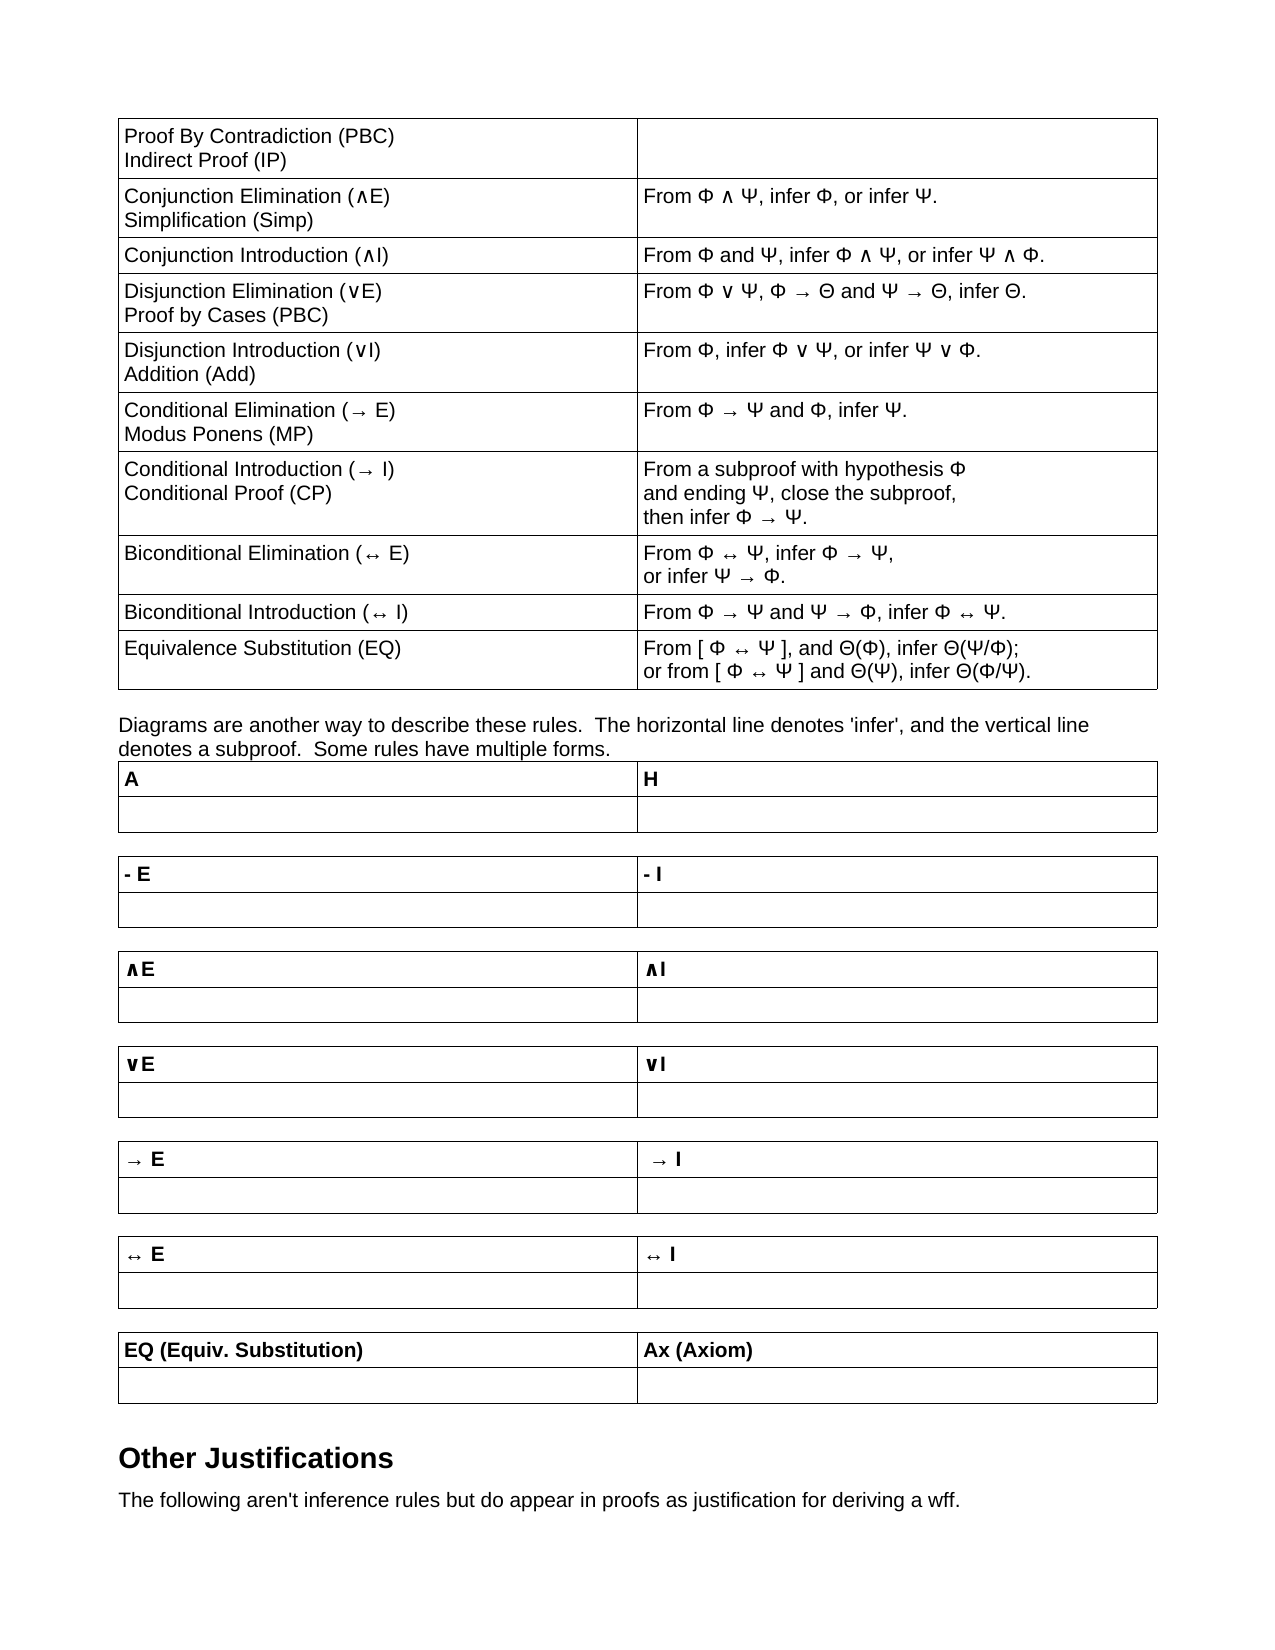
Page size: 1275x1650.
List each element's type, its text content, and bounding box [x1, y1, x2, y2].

table_cell From Φ ∨ Ψ, Φ → Θ and Ψ → Θ, infer Θ. [638, 274, 1157, 332]
subtitle Other Justifications [118, 1441, 1157, 1475]
table_cell Biconditional Elimination (↔ E) [119, 536, 637, 594]
table_header EQ (Equiv. Substitution) [119, 1333, 637, 1367]
table_cell Disjunction Introduction (∨I) Addition (Add) [119, 333, 637, 392]
table_cell [638, 797, 1157, 832]
table_header ↔ I [638, 1237, 1157, 1272]
table_cell [119, 1178, 637, 1212]
table_cell From a subproof with hypothesis Φ and ending Ψ, close the subproof, then infer Φ → Ψ. [638, 452, 1157, 534]
table_cell [119, 988, 637, 1022]
table_cell Proof By Contradiction (PBC) Indirect Proof (IP) [119, 119, 637, 178]
table_header ∨E [119, 1047, 637, 1082]
table_header A [119, 762, 637, 796]
table_cell [638, 893, 1157, 927]
table_header - E [119, 857, 637, 892]
table_cell [119, 797, 637, 832]
table_cell Equivalence Substitution (EQ) [119, 631, 637, 689]
table_cell Conjunction Introduction (∧I) [119, 238, 637, 273]
table_cell From Φ → Ψ and Φ, infer Ψ. [638, 393, 1157, 451]
table_cell [638, 1368, 1157, 1403]
table_header ∧I [638, 952, 1157, 987]
table_cell From Φ and Ψ, infer Φ ∧ Ψ, or infer Ψ ∧ Φ. [638, 238, 1157, 273]
table_header → E [119, 1142, 637, 1177]
table_cell [638, 1273, 1157, 1307]
table_cell Conditional Introduction (→ I) Conditional Proof (CP) [119, 452, 637, 534]
table_cell [638, 1083, 1157, 1117]
table_cell From Φ, infer Φ ∨ Ψ, or infer Ψ ∨ Φ. [638, 333, 1157, 392]
table_cell From Φ → Ψ and Ψ → Φ, infer Φ ↔ Ψ. [638, 595, 1157, 629]
table_header - I [638, 857, 1157, 892]
text Diagrams are another way to describe these rules. The horizontal line denotes 'infer', and the vertical line denotes a subproof. Some rules have multiple forms. [118, 713, 1157, 761]
table_cell [638, 988, 1157, 1022]
table_header ↔ E [119, 1237, 637, 1272]
table_cell From [ Φ ↔ Ψ ], and Θ(Φ), infer Θ(Ψ/Φ); or from [ Φ ↔ Ψ ] and Θ(Ψ), infer Θ(Φ/Ψ). [638, 631, 1157, 689]
table_cell [119, 1083, 637, 1117]
table_header Ax (Axiom) [638, 1333, 1157, 1367]
table_cell [638, 119, 1157, 178]
table_header → I [638, 1142, 1157, 1177]
table_cell Conditional Elimination (→ E) Modus Ponens (MP) [119, 393, 637, 451]
table_cell From Φ ∧ Ψ, infer Φ, or infer Ψ. [638, 179, 1157, 237]
table_header H [638, 762, 1157, 796]
table_header ∧E [119, 952, 637, 987]
table_cell Biconditional Introduction (↔ I) [119, 595, 637, 629]
text The following aren't inference rules but do appear in proofs as justification for deriving a wff. [118, 1487, 1157, 1511]
table_header ∨I [638, 1047, 1157, 1082]
table_cell [119, 1368, 637, 1403]
table_cell Conjunction Elimination (∧E) Simplification (Simp) [119, 179, 637, 237]
table_cell [638, 1178, 1157, 1212]
table_cell Disjunction Elimination (∨E) Proof by Cases (PBC) [119, 274, 637, 332]
table_cell [119, 893, 637, 927]
table_cell From Φ ↔ Ψ, infer Φ → Ψ, or infer Ψ → Φ. [638, 536, 1157, 594]
table_cell [119, 1273, 637, 1307]
